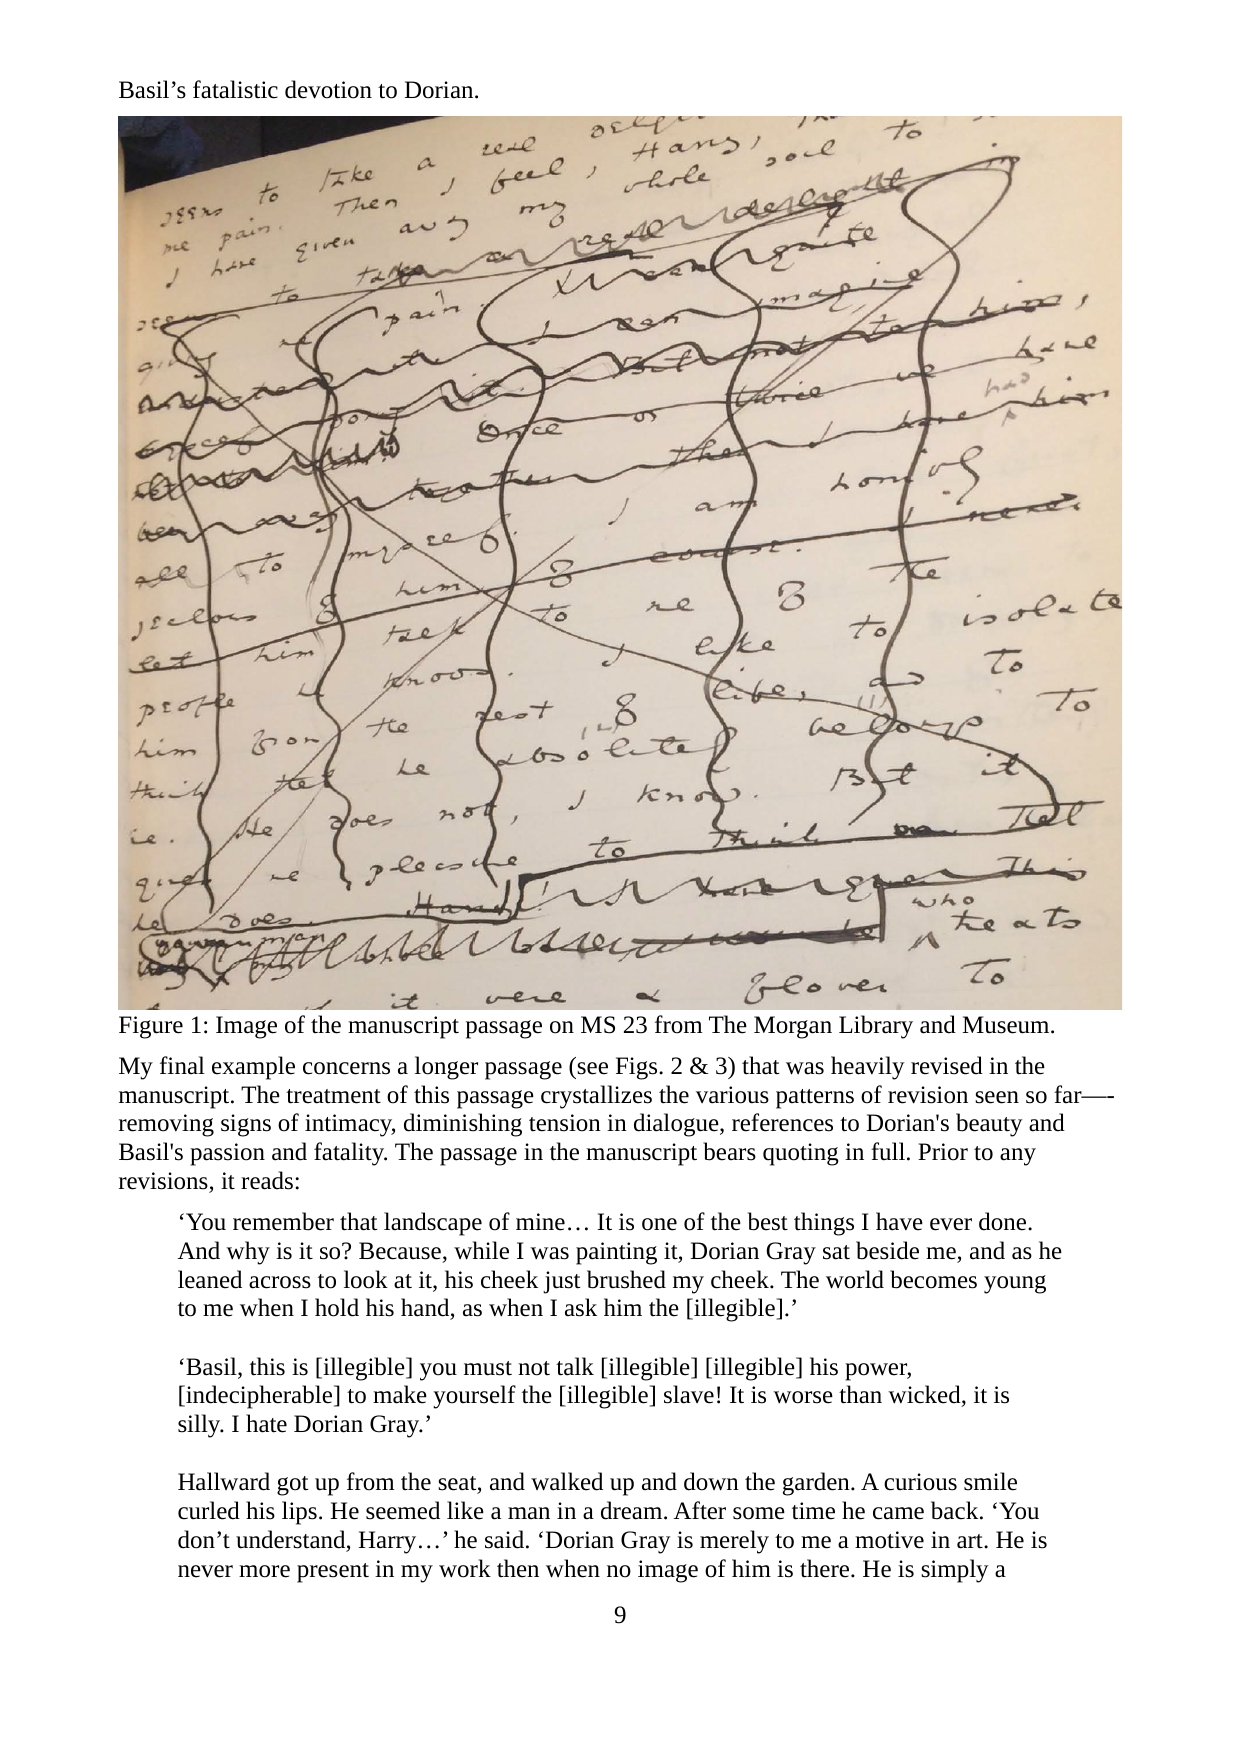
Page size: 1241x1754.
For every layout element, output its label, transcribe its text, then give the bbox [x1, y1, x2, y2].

text ‘Basil, this is [illegible] you must not talk [illegible] [illegible] his power, [indecipherable] to make yourself the [illegible] slave! It is worse than wicked, it is silly. I hate Dorian Gray.’ [177, 1352, 1063, 1438]
text My final example concerns a longer passage (see Figs. 2 & 3) that was heavily revised in the manuscript. The treatment of this passage crystallizes the various patterns of revision seen so far—-removing signs of intimacy, diminishing tension in dialogue, references to Dorian's beauty and Basil's passion and fatality. The passage in the manuscript bears quoting in full. Prior to any revisions, it reads: [118, 1051, 1122, 1195]
text ‘You remember that landscape of mine… It is one of the best things I have ever done. And why is it so? Because, while I was painting it, Dorian Gray sat beside me, and as he leaned across to look at it, his cheek just brushed my cheek. The world becomes young to me when I hold his hand, as when I ask him the [illegible].’ [177, 1207, 1063, 1322]
text Figure 1: Image of the manuscript passage on MS 23 from The Morgan Library and Museum. [118, 1010, 1122, 1038]
text Hallward got up from the seat, and walked up and down the garden. A curious smile curled his lips. He seemed like a man in a dream. After some time he came back. ‘You don’t understand, Harry…’ he said. ‘Dorian Gray is merely to me a motive in art. He is never more present in my work then when no image of him is there. He is simply a [177, 1467, 1063, 1582]
text Basil’s fatalistic devotion to Dorian. [118, 75, 1122, 104]
